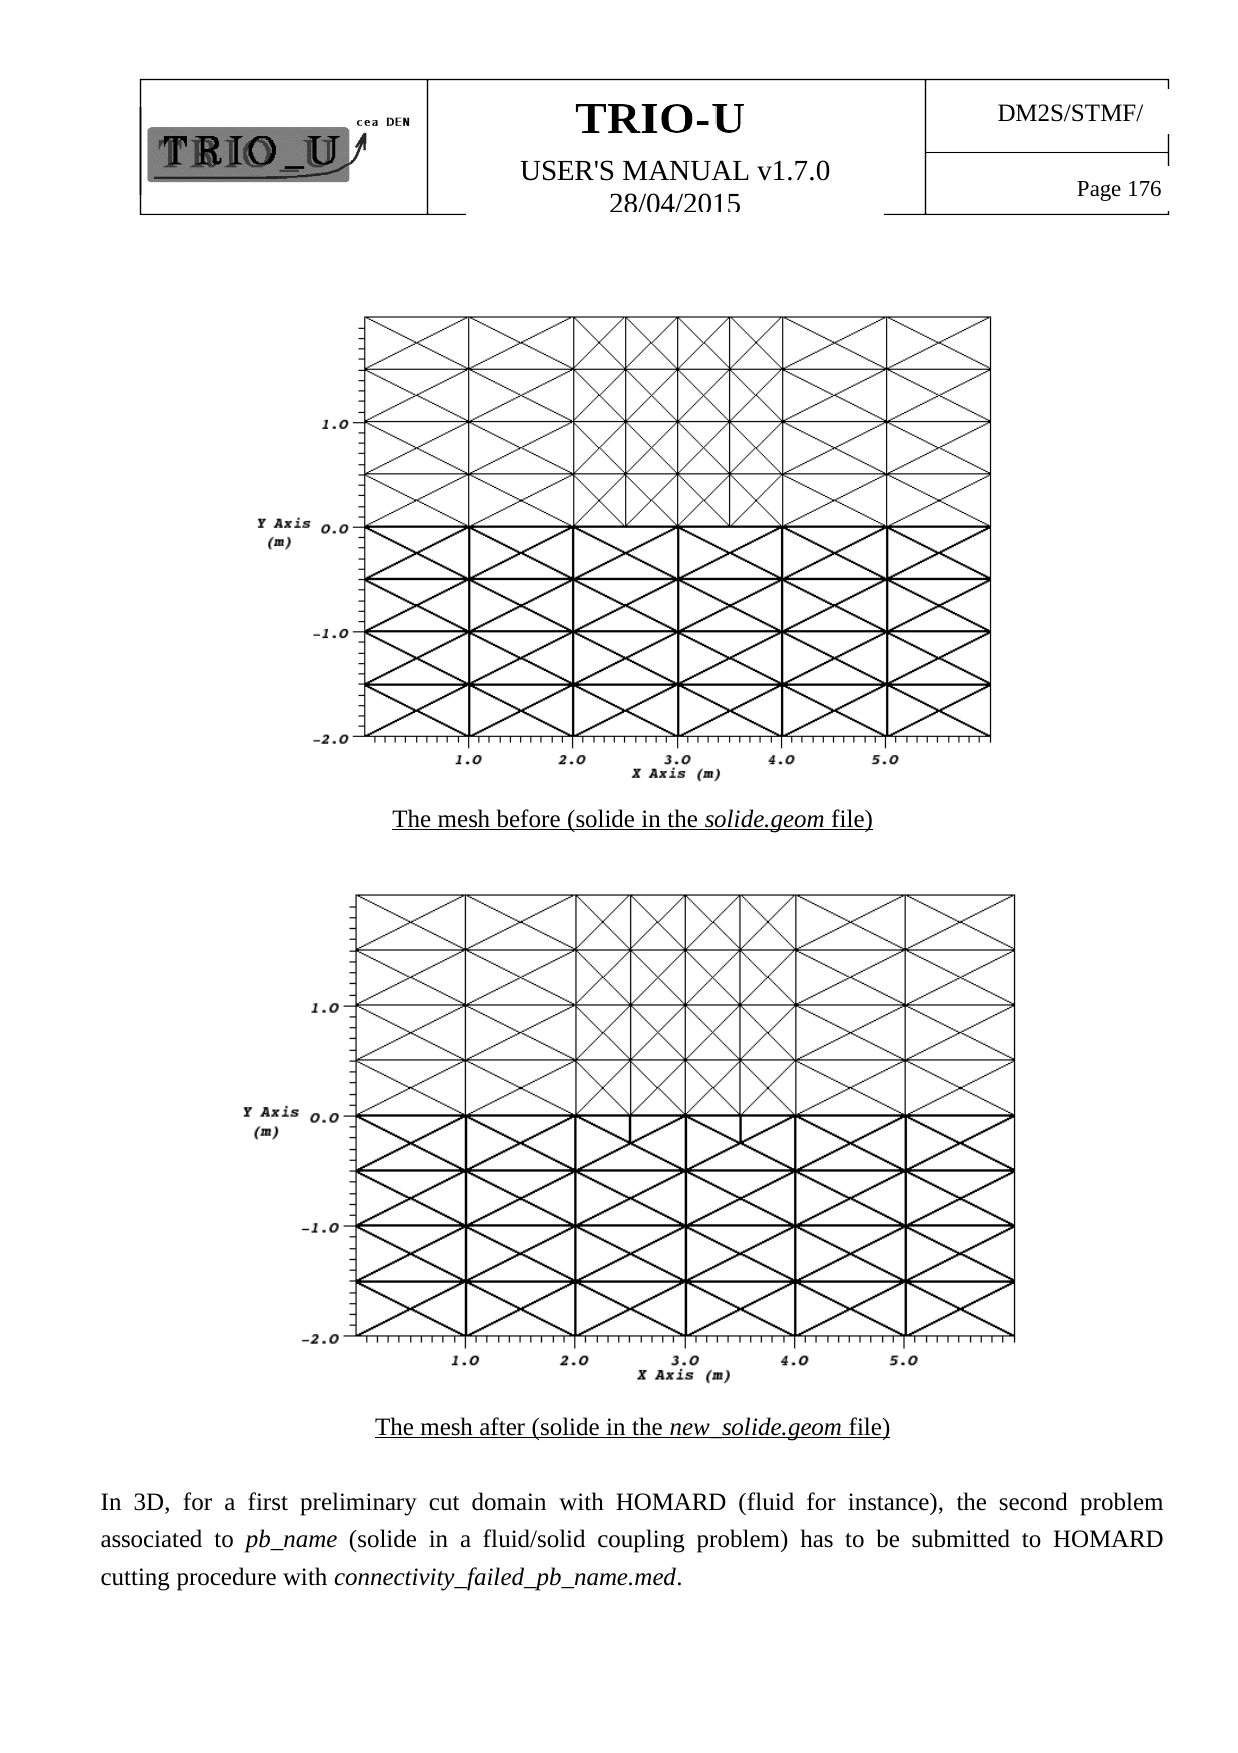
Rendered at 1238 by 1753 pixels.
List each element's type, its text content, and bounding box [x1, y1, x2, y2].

picture [250, 304, 1016, 787]
text The mesh after (solide in the new_solide.geom file) [100, 1403, 1165, 1440]
text In 3D, for a first preliminary cut domain with HOMARD (fluid for instance), the second problem associated to pb_name (solide in a fluid/solid coupling problem) has to be submitted to HOMARD cutting procedure with connectivity_failed_pb_name.med. [100, 1478, 1165, 1590]
picture [226, 879, 1039, 1394]
text The mesh before (solide in the solide.geom file) [100, 795, 1165, 833]
